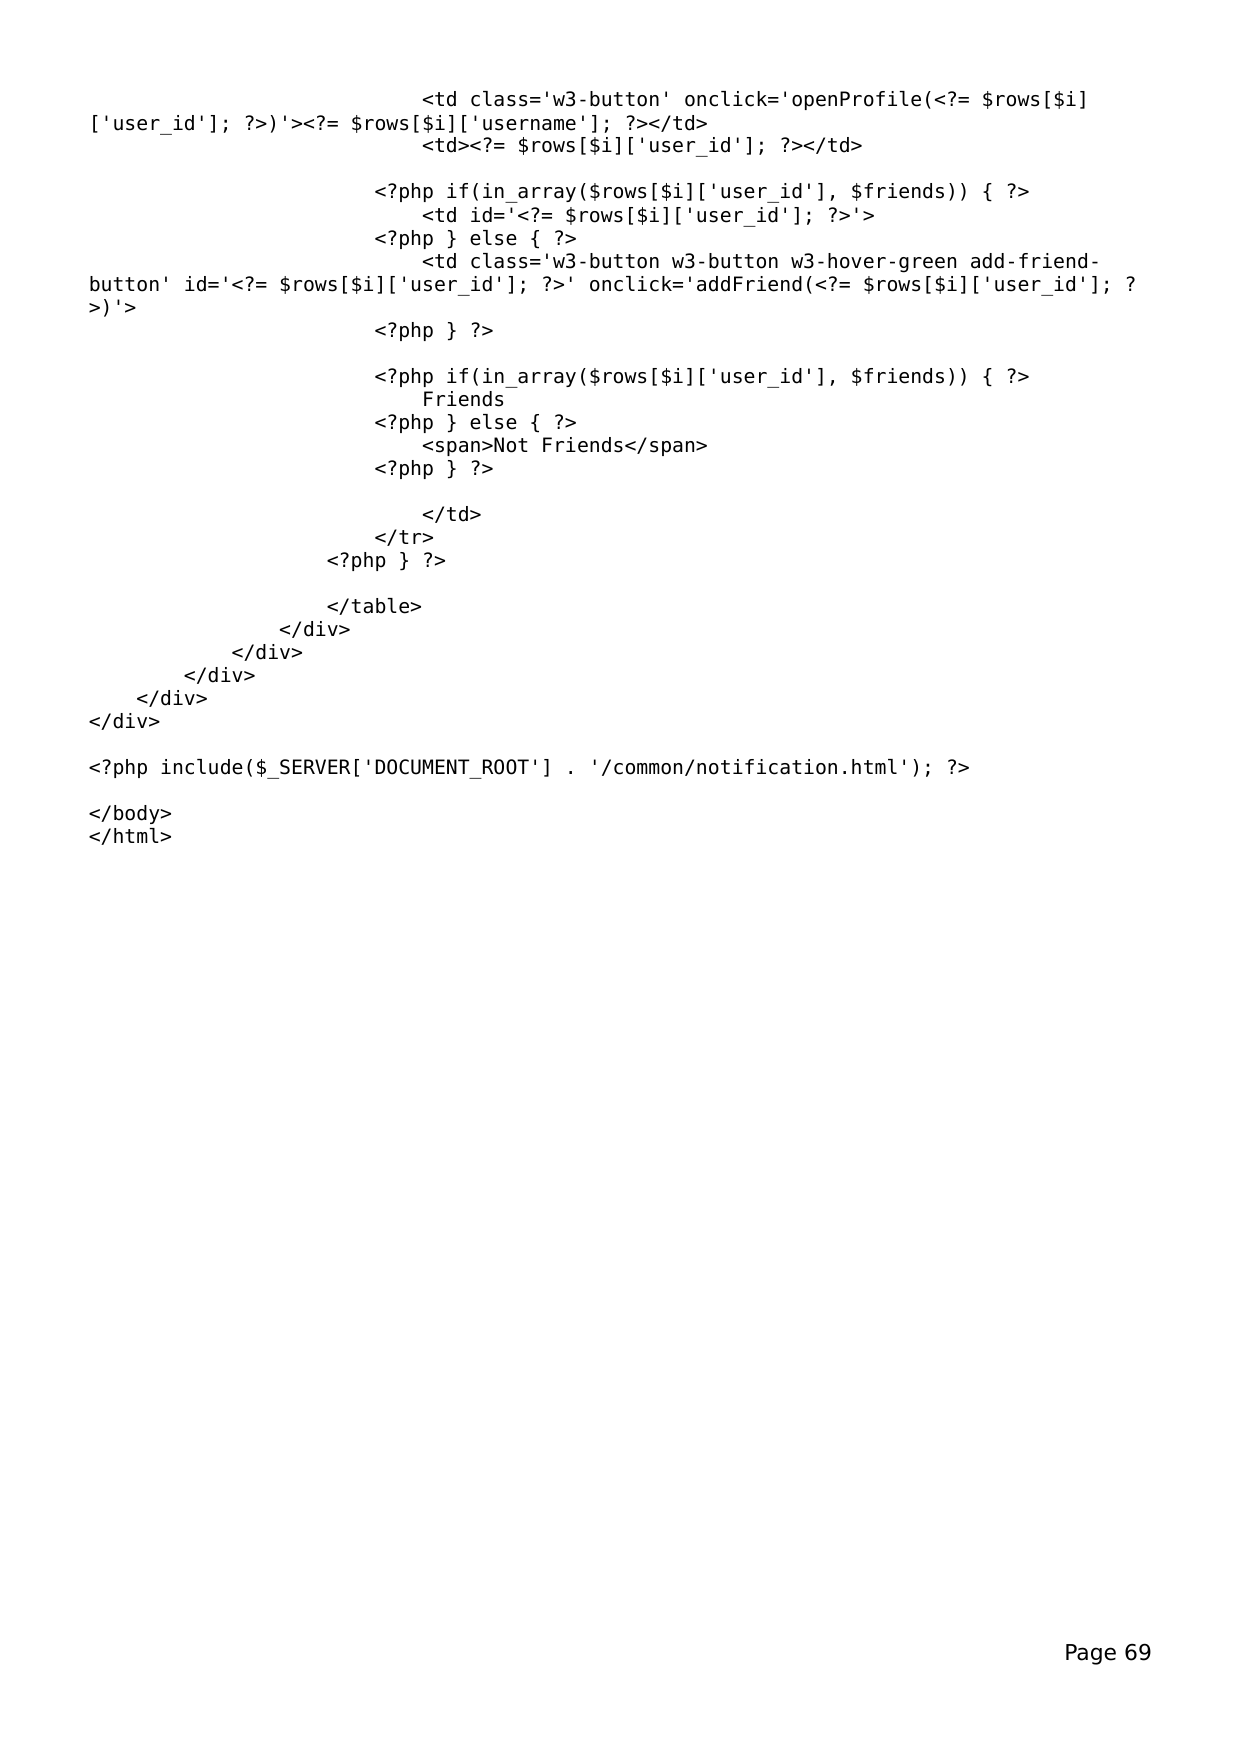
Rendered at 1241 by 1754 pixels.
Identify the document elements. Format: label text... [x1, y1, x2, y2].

text <span>Not Friends</span> [88, 434, 1152, 457]
text </div> [88, 710, 1152, 733]
text </div> [88, 618, 1152, 641]
text <?php } ?> [88, 549, 1152, 572]
text <td><?= $rows[$i]['user_id']; ?></td> [88, 134, 1152, 158]
text <td class='w3-button' onclick='openProfile(<?= $rows[$i]['user_id']; ?>)'><?= $rows[$i]['username']; ?></td> [88, 88, 1152, 134]
text <?php } else { ?> [88, 411, 1152, 434]
text </div> [88, 687, 1152, 710]
text </tr> [88, 526, 1152, 549]
text <?php include($_SERVER['DOCUMENT_ROOT'] . '/common/notification.html'); ?> [88, 756, 1152, 779]
text <?php } ?> [88, 457, 1152, 480]
text <?php if(in_array($rows[$i]['user_id'], $friends)) { ?> [88, 181, 1152, 204]
text </table> [88, 595, 1152, 618]
text Friends [88, 388, 1152, 411]
text <?php if(in_array($rows[$i]['user_id'], $friends)) { ?> [88, 365, 1152, 388]
text <td id='<?= $rows[$i]['user_id']; ?>'> [88, 204, 1152, 227]
text </body> [88, 802, 1152, 825]
text <?php } else { ?> [88, 227, 1152, 250]
text </html> [88, 825, 1152, 848]
text </td> [88, 503, 1152, 526]
text </div> [88, 664, 1152, 687]
text <td class='w3-button w3-button w3-hover-green add-friend-button' id='<?= $rows[$i]['user_id']; ?>' onclick='addFriend(<?= $rows[$i]['user_id']; ?>)'> [88, 250, 1152, 319]
text </div> [88, 641, 1152, 664]
text <?php } ?> [88, 319, 1152, 342]
